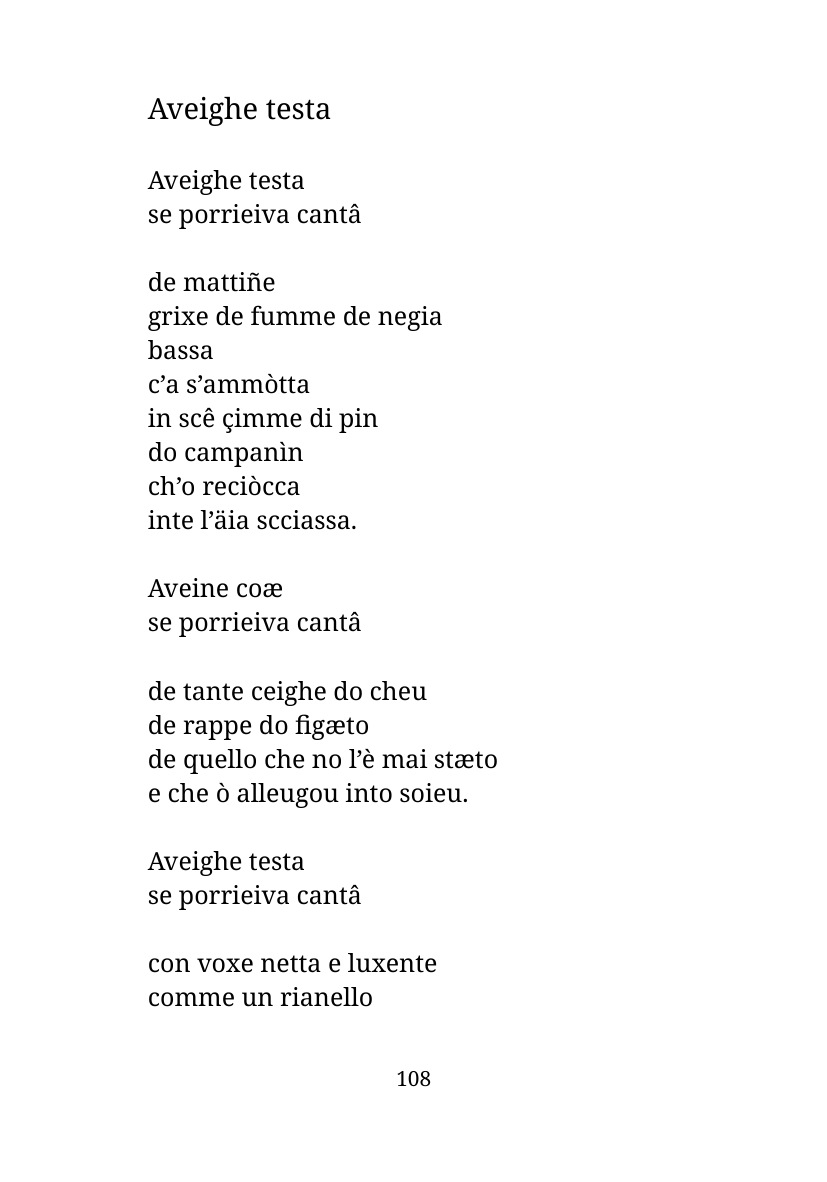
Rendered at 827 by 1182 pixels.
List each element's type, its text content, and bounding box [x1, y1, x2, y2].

text ch’o reciòcca [118, 469, 709, 503]
text Aveighe testa [118, 162, 709, 196]
text c’a s’ammòtta [118, 367, 709, 401]
text do campanìn [118, 435, 709, 469]
text e che ò alleugou into soieu. [118, 775, 709, 809]
text se porrieiva cantâ [118, 196, 709, 230]
text bassa [118, 333, 709, 367]
text de quello che no l’è mai stæto [118, 741, 709, 775]
text se porrieiva cantâ [118, 605, 709, 639]
text inte l’äia scciassa. [118, 503, 709, 537]
text con voxe netta e luxente [118, 946, 709, 980]
text Aveighe testa [118, 88, 709, 128]
text grixe de fumme de negia [118, 298, 709, 333]
text de rappe do figæto [118, 707, 709, 741]
text in scê çimme di pin [118, 401, 709, 435]
text de mattiñe [118, 264, 709, 298]
text comme un rianello [118, 980, 709, 1014]
text de tante ceighe do cheu [118, 673, 709, 707]
text Aveighe testa [118, 843, 709, 878]
text se porrieiva cantâ [118, 878, 709, 912]
text Aveine coæ [118, 571, 709, 605]
